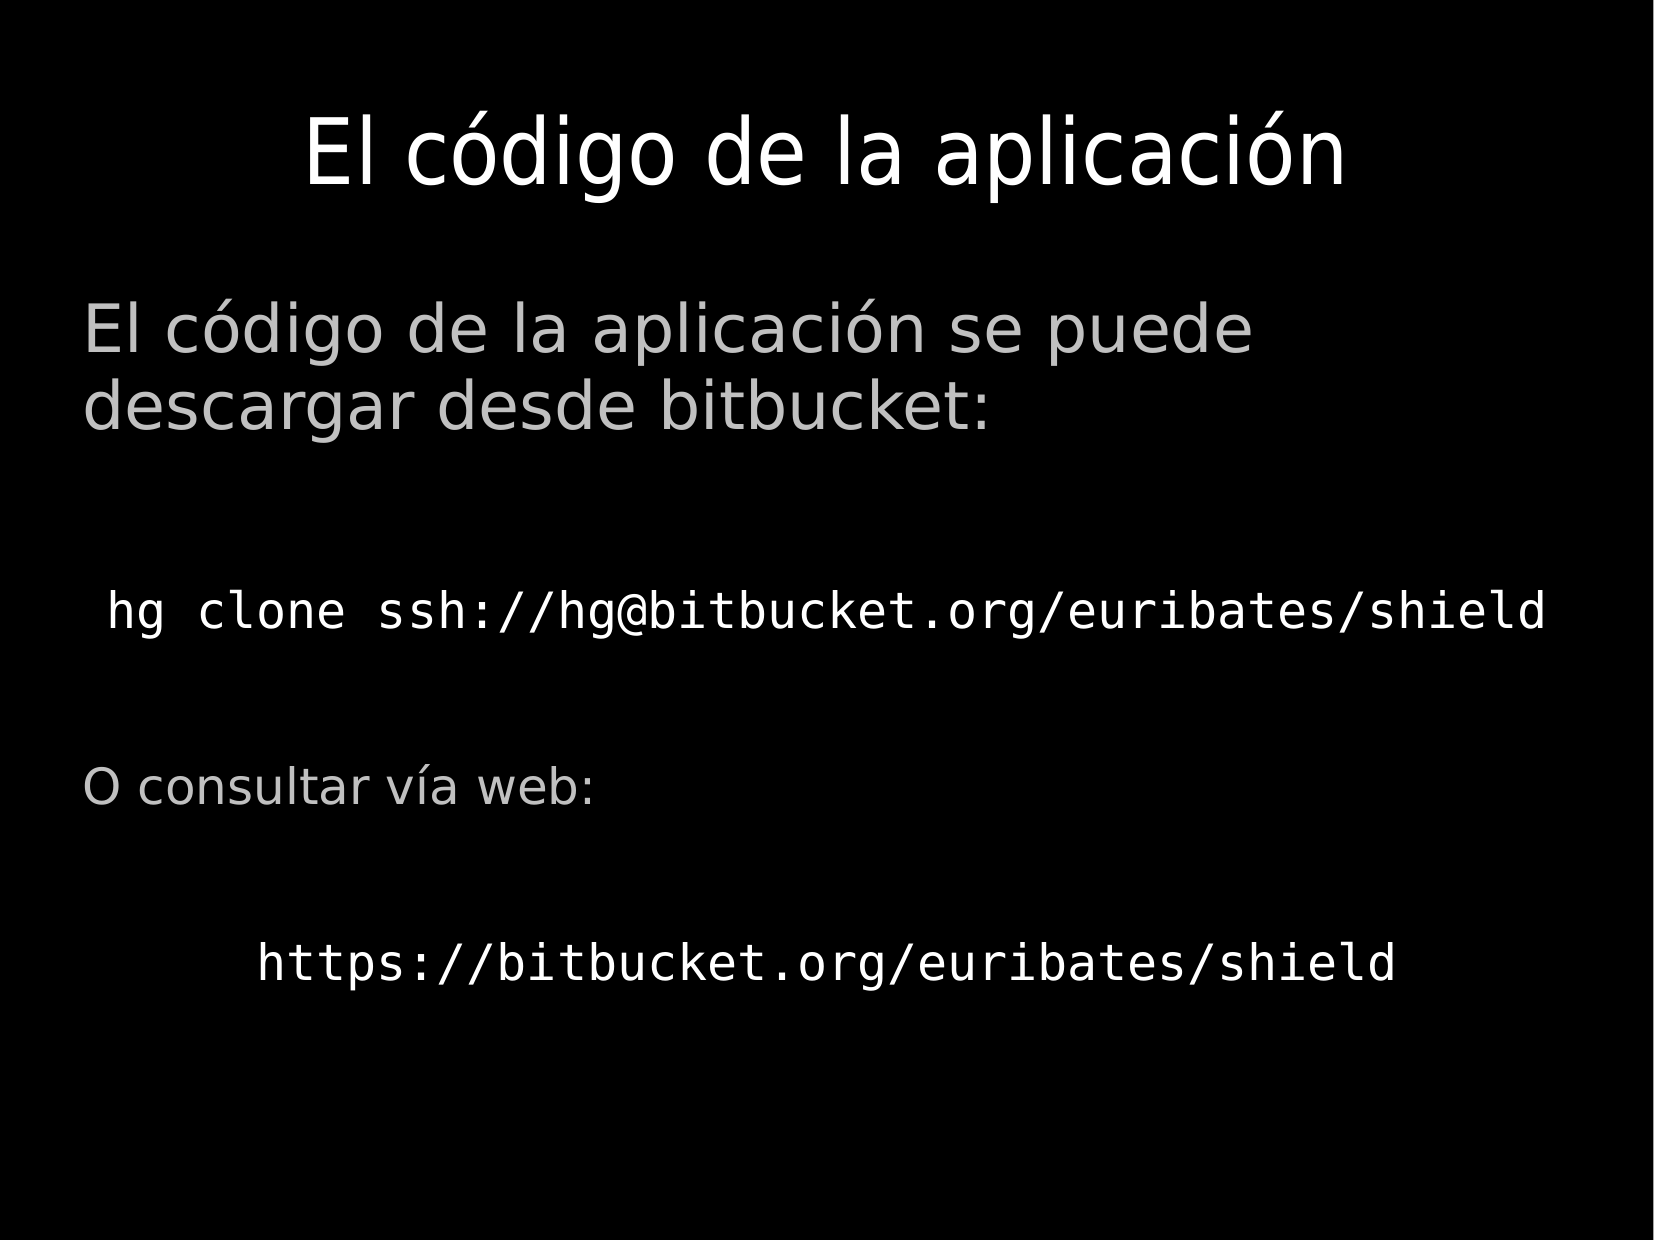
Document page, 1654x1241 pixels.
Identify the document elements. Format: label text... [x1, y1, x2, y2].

list El código de la aplicación se puede descargar desde bitbucket: hg clone ssh://hg@bitbucket.org/euribates/shield O consultar vía web: https://bitbucket.org/euribates/shield [82, 290, 1571, 1010]
title El código de la aplicación [82, 49, 1571, 257]
